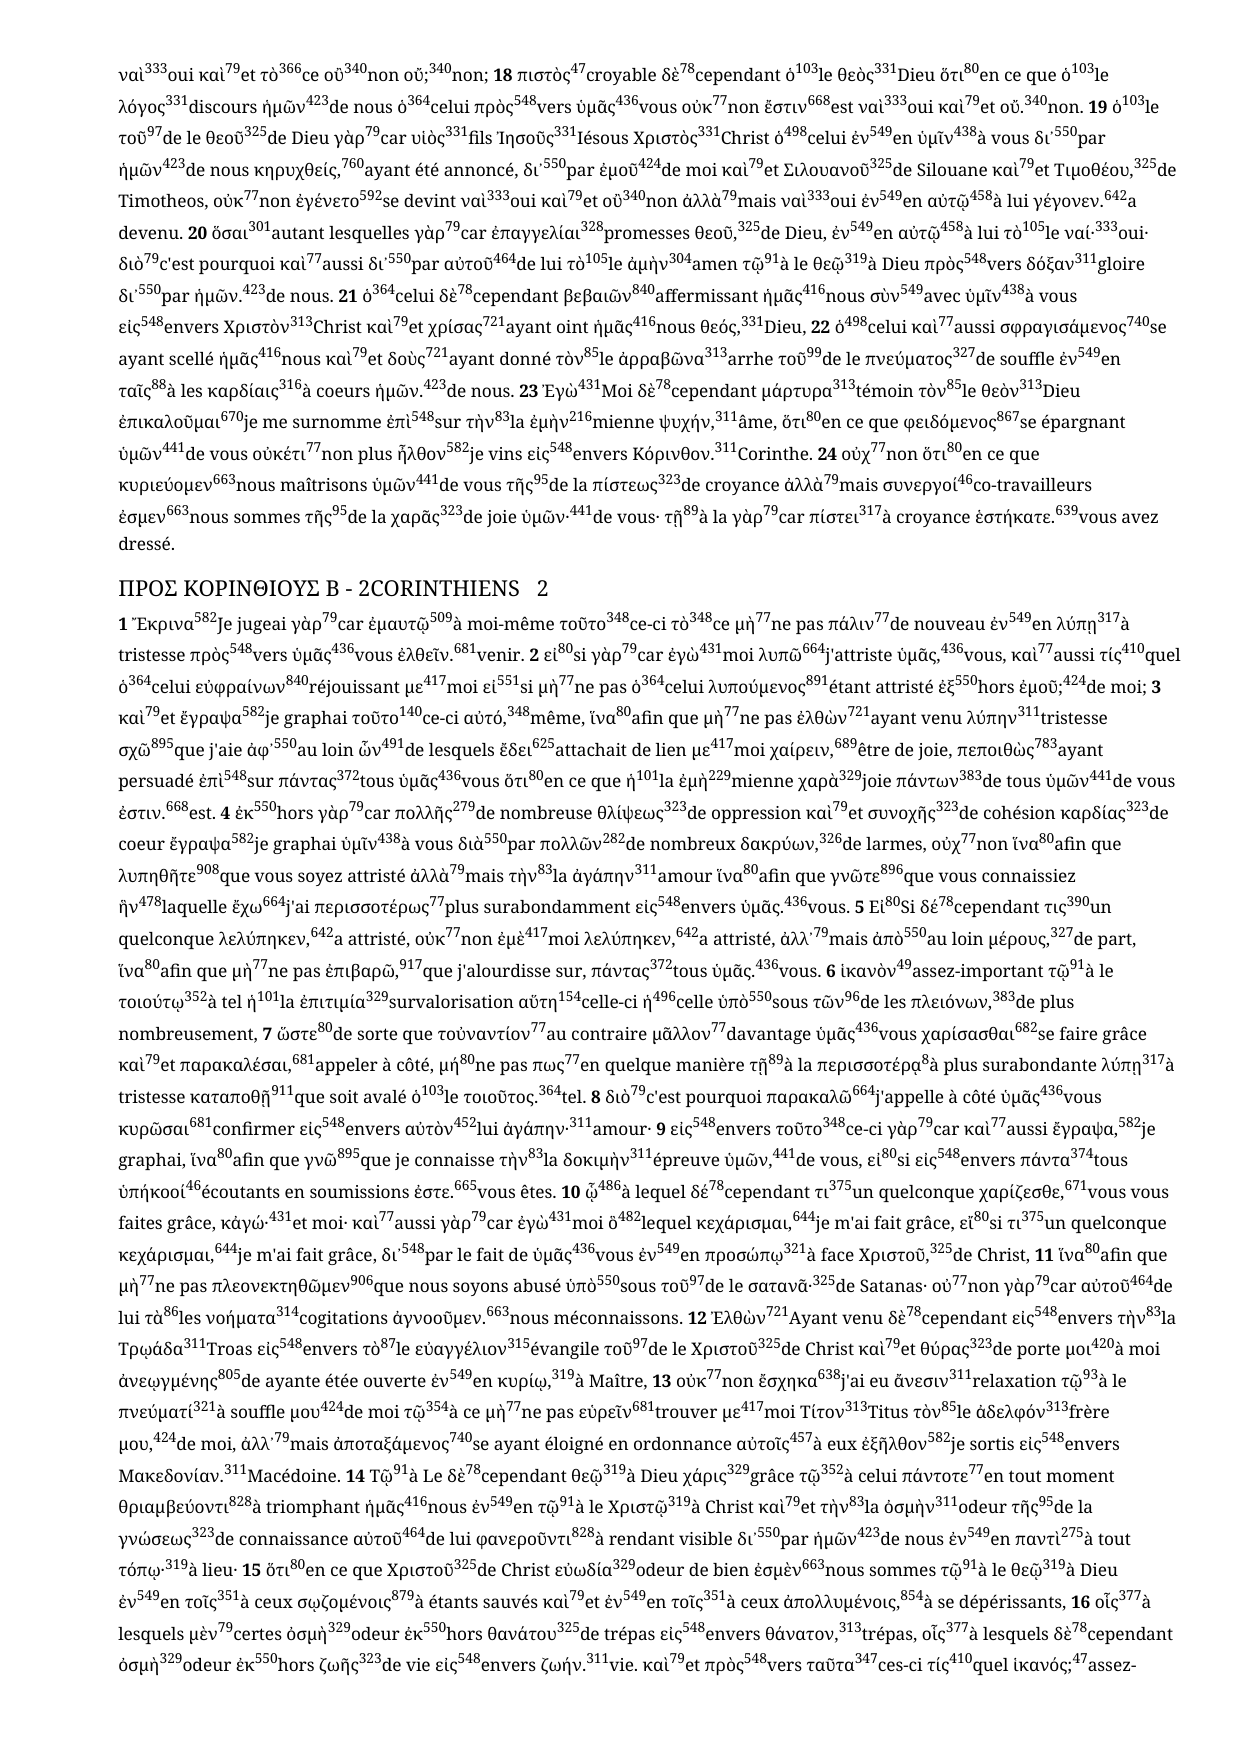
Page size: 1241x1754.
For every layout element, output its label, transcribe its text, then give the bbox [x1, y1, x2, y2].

text 1 Παῦλος331Paulus ἀπόστολος331envoyé Χριστοῦ325de Christ Ἰησοῦ325de Iésous διὰ550par θελήματος327de volonté θεοῦ325de Dieu καὶ79et Τιμόθεος331Timotheos ὁ103le ἀδελφὸς331frère τῇ89à la ἐκκλησίᾳ317à église τοῦ97de le θεοῦ325de Dieu τῇ350à celle οὔσῃ826à étante ἐν549en Κορίνθῳ317à Corinthe σὺν549avec τοῖς90à les ἁγίοις58à saints πᾶσιν274à tous τοῖς351à ceux οὖσιν827à étants ἐν549en ὅλῃ273à toute entière τῇ89à la Ἀχαΐᾳ,317à Achaïe, 2 χάρις329grâce ὑμῖν438à vous καὶ79et εἰρήνη329paix ἀπὸ550au loin θεοῦ325de Dieu πατρὸς325de père ἡμῶν423de nous καὶ79et κυρίου325de Maître Ἰησοῦ325de Iésous Χριστοῦ.325de Christ. 3 Εὐλογητὸς47Élogié ὁ103le θεὸς331Dieu καὶ79et πατὴρ331père τοῦ97de le κυρίου325de Maître ἡμῶν423de nous Ἰησοῦ325de Iésous Χριστοῦ,325de Christ, ὁ103le πατὴρ331père τῶν96de les οἰκτιρμῶν324de compassions καὶ79et θεὸς331Dieu πάσης279de toute παρακλήσεως,323de appel à côté, 4 ὁ364celui παρακαλῶν840appelant à côté ἡμᾶς416nous ἐπὶ549sur πάσῃ273à toute τῇ89à la θλίψει317à oppression ἡμῶν423de nous εἰς548envers τὸ348ce δύνασθαι690se pouvoir ἡμᾶς416nous παρακαλεῖν689appeler à côté τοὺς345ceux ἐν549en πάσῃ273à toute θλίψει317à oppression διὰ550par τῆς95de la παρακλήσεως323de appel à côté ἧς490de laquelle παρακαλούμεθα675nous sommes appelés à côté αὐτοὶ512nous-mêmes ὑπὸ550sous τοῦ97de le θεοῦ.325de Dieu. 5 ὅτι80en ce que καθὼς77de haut en bas comme περισσεύει668surabonde τὰ104les παθήματα332passions de souffrances τοῦ97de le Χριστοῦ325de Christ εἰς548envers ἡμᾶς,416nous, οὕτως77ainsi διὰ550par τοῦ97de le Χριστοῦ325de Christ περισσεύει668surabonde καὶ77aussi ἡ101la παράκλησις329appel à côté ἡμῶν.423de nous. 6 εἴτε79soit δὲ78cependant θλιβόμεθα,675nous sommes oppressés, ὑπὲρ550au-dessus τῆς95de la ὑμῶν441de vous παρακλήσεως323de appel à côté καὶ79et σωτηρίας·323de sauvetage· εἴτε79soit παρακαλούμεθα,675nous sommes appelés à côté, ὑπὲρ550au-dessus τῆς95de la ὑμῶν441de vous παρακλήσεως323de appel à côté τῆς356de celle ἐνεργουμένης859de se énergisante ἐν549en ὑπομονῇ317à résistance τῶν98de les αὐτῶν151de mêmes παθημάτων326de passions de souffrances ὧν493de lesquels καὶ77aussi ἡμεῖς430nous πάσχομεν.663nous souffrons. 7 καὶ79et ἡ101la ἐλπὶς329espérance ἡμῶν423de nous βεβαία45ferme ὑπὲρ550au-dessus ὑμῶν441de vous εἰδότες782ayants sus ὅτι80en ce que ὡς80comme κοινωνοί330communiants ἐστε665vous êtes τῶν98de les παθημάτων,326de passions de souffrances, οὕτως77ainsi καὶ77aussi τῆς95de la παρακλήσεως.323de appel à côté. 8 Οὐ77Non γὰρ79car θέλομεν663nous voulons ὑμᾶς436vous ἀγνοεῖν,689méconnaître, ἀδελφοί,336frères, ὑπὲρ550au-dessus τῆς95de la θλίψεως323de oppression ἡμῶν423de nous τῆς356de celle γενομένης732de se ayante devenue ἐν549en τῇ89à la Ἀσίᾳ,317à Asie, ὅτι80en ce que καθ᾽548selon ὑπερβολὴν311hyperbole ὑπὲρ548au-dessus δύναμιν311puissance ἐβαρήθημεν595nous fûmes alourdi ὥστε80de sorte que ἐξαπορηθῆναι683être embarrassé hors ἡμᾶς416nous καὶ77aussi τοῦ360de ce ζῆν·689vivre· 9 ἀλλ᾽79mais αὐτοὶ512nous-mêmes ἐν549en ἑαυτοῖς508à nous-mêmes τὸ87le ἀπόκριμα315loin crime τοῦ97de le θανάτου325de trépas ἐσχήκαμεν,637nous avons eu, ἵνα80afin que μὴ79ne pas πεποιθότες782ayants persuadés ὦμεν916que nous soyons ἐφ᾽549sur ἑαυτοῖς508à nous-mêmes ἀλλ᾽79mais ἐπὶ549sur τῷ91à le θεῷ319à Dieu τῷ352à celui ἐγείροντι828à éveillant τοὺς84les νεκρούς·52morts· 10 ὃς498lequel ἐκ550hors τηλικούτου150de celui-ci aussi grand θανάτου325de trépas ἐρρύσατο592se délivra ἡμᾶς416nous καὶ79et ῥύσεται,612se délivrera, εἰς548envers ὃν480lequel ἠλπίκαμεν637nous avons espéré [ὅτι]80[en ce que] καὶ77aussi ἔτι77encore ῥύσεται,612se délivrera, 11 συνυπουργούντων833de travaillants ensemble au-dessous καὶ77aussi ὑμῶν441de vous ὑπὲρ550au-dessus ἡμῶν423de nous τῇ89à la δεήσει,317à supplication, ἵνα80afin que ἐκ550hors πολλῶν282de nombreux προσώπων326de faces τὸ105le εἰς548envers ἡμᾶς416nous χάρισμα333don de grâce διὰ550par πολλῶν383de nombreux εὐχαριστηθῇ911que soit rendu grâce ὑπὲρ550au-dessus ἡμῶν.423de nous. 12 Ἡ101La γὰρ79car καύχησις329vanterie ἡμῶν423de nous αὕτη362celle-ci ἐστίν,668est, τὸ105le μαρτύριον333témoignage τῆς95de la συνειδήσεως323de conscience ἡμῶν,423de nous, ὅτι80en ce que ἐν549en ἁγιότητι317à sainteté καὶ79et εἰλικρινείᾳ317à sincérité τοῦ97de le θεοῦ,325de Dieu, [καὶ]79[et] οὐκ77non ἐν549en σοφίᾳ317à sagesse σαρκικῇ8à charnelle ἀλλ᾽79mais ἐν549en χάριτι317à grâce θεοῦ,325de Dieu, ἀνεστράφημεν595nous fûmes tourné de bas en haut ἐν549en τῷ91à le κόσμῳ,319à monde, περισσοτέρως77plus surabondamment δὲ78cependant πρὸς548vers ὑμᾶς.436vous. 13 οὐ77non γὰρ79car ἄλλα374autres γράφομεν663nous graphons ὑμῖν438à vous ἀλλ᾽79mais ἢ79ou ἃ481lesquels ἀναγινώσκετε665vous prenez connaissance ἢ79ou καὶ77aussi ἐπιγινώσκετε·665vous reconnaissez· ἐλπίζω664j'espère δὲ78cependant ὅτι80en ce que ἕως552jusqu'à ce que τέλους327de achèvement ἐπιγνώσεσθε,609vous vous reconnaîtrez, 14 καθὼς77de haut en bas comme καὶ77aussi ἐπέγνωτε583vous reconnûtes ἡμᾶς416nous ἀπὸ550au loin μέρους,327de part, ὅτι80en ce que καύχημα333vantardise ὑμῶν441de vous ἐσμεν663nous sommes καθάπερ77tout comme καὶ77aussi ὑμεῖς447vous ἡμῶν423de nous ἐν549en τῇ89à la ἡμέρᾳ317à journée τοῦ97de le κυρίου325de Maître [ἡμῶν]423[de nous] Ἰησοῦ.325de Iésous. 15 Καὶ79Et ταύτῃ142à celle-ci τῇ89à la πεποιθήσει317à confiance ἐβουλόμην627je m'avais dessein πρότερον77auparavant πρὸς548vers ὑμᾶς436vous ἐλθεῖν,681venir, ἵνα80afin que δευτέραν201deuxième χάριν311grâce σχῆτε,896que vous ayez, 16 καὶ79et δι᾽550par ὑμῶν441de vous διελθεῖν681passer à travers εἰς548envers Μακεδονίαν311Macédoine καὶ79et πάλιν77de nouveau ἀπὸ550au loin Μακεδονίας323de Macédoine ἐλθεῖν681venir πρὸς548vers ὑμᾶς436vous καὶ79et ὑφ᾽550sous ὑμῶν441de vous προπεμφθῆναι683être mandé en avant εἰς548envers τὴν83la Ἰουδαίαν.311Ioudaia. 17 τοῦτο348ce-ci οὖν79donc βουλόμενος867se ayant dessein μήτι340ne serait-ce que ἄρα77par conséquent τῇ89à la ἐλαφρίᾳ317à légèreté ἐχρησάμην;588je m'utilisai; ἢ79ou ἃ481lesquels βουλεύομαι670je me délibère κατὰ548selon σάρκα311chair βουλεύομαι,670je me délibère, ἵνα80afin que ᾖ921que soit παρ᾽549à côté ἐμοὶ420à moi τὸ366ce ναὶ333oui ναὶ333oui καὶ79et τὸ366ce οὒ340non οὔ;340non; 18 πιστὸς47croyable δὲ78cependant ὁ103le θεὸς331Dieu ὅτι80en ce que ὁ103le λόγος331discours ἡμῶν423de nous ὁ364celui πρὸς548vers ὑμᾶς436vous οὐκ77non ἔστιν668est ναὶ333oui καὶ79et οὔ.340non. 19 ὁ103le τοῦ97de le θεοῦ325de Dieu γὰρ79car υἱὸς331fils Ἰησοῦς331Iésous Χριστὸς331Christ ὁ498celui ἐν549en ὑμῖν438à vous δι᾽550par ἡμῶν423de nous κηρυχθείς,760ayant été annoncé, δι᾽550par ἐμοῦ424de moi καὶ79et Σιλουανοῦ325de Silouane καὶ79et Τιμοθέου,325de Timotheos, οὐκ77non ἐγένετο592se devint ναὶ333oui καὶ79et οὒ340non ἀλλὰ79mais ναὶ333oui ἐν549en αὐτῷ458à lui γέγονεν.642a devenu. 20 ὅσαι301autant lesquelles γὰρ79car ἐπαγγελίαι328promesses θεοῦ,325de Dieu, ἐν549en αὐτῷ458à lui τὸ105le ναί·333oui· διὸ79c'est pourquoi καὶ77aussi δι᾽550par αὐτοῦ464de lui τὸ105le ἀμὴν304amen τῷ91à le θεῷ319à Dieu πρὸς548vers δόξαν311gloire δι᾽550par ἡμῶν.423de nous. 21 ὁ364celui δὲ78cependant βεβαιῶν840affermissant ἡμᾶς416nous σὺν549avec ὑμῖν438à vous εἰς548envers Χριστὸν313Christ καὶ79et χρίσας721ayant oint ἡμᾶς416nous θεός,331Dieu, 22 ὁ498celui καὶ77aussi σφραγισάμενος740se ayant scellé ἡμᾶς416nous καὶ79et δοὺς721ayant donné τὸν85le ἀρραβῶνα313arrhe τοῦ99de le πνεύματος327de souffle ἐν549en ταῖς88à les καρδίαις316à coeurs ἡμῶν.423de nous. 23 Ἐγὼ431Moi δὲ78cependant μάρτυρα313témoin τὸν85le θεὸν313Dieu ἐπικαλοῦμαι670je me surnomme ἐπὶ548sur τὴν83la ἐμὴν216mienne ψυχήν,311âme, ὅτι80en ce que φειδόμενος867se épargnant ὑμῶν441de vous οὐκέτι77non plus ἦλθον582je vins εἰς548envers Κόρινθον.311Corinthe. 24 οὐχ77non ὅτι80en ce que κυριεύομεν663nous maîtrisons ὑμῶν441de vous τῆς95de la πίστεως323de croyance ἀλλὰ79mais συνεργοί46co-travailleurs ἐσμεν663nous sommes τῆς95de la χαρᾶς323de joie ὑμῶν·441de vous· τῇ89à la γὰρ79car πίστει317à croyance ἑστήκατε.639vous avez dressé. [118, 59, 1181, 555]
text 1 Ἔκρινα582Je jugeai γὰρ79car ἐμαυτῷ509à moi-même τοῦτο348ce-ci τὸ348ce μὴ77ne pas πάλιν77de nouveau ἐν549en λύπῃ317à tristesse πρὸς548vers ὑμᾶς436vous ἐλθεῖν.681venir. 2 εἰ80si γὰρ79car ἐγὼ431moi λυπῶ664j'attriste ὑμᾶς,436vous, καὶ77aussi τίς410quel ὁ364celui εὐφραίνων840réjouissant με417moi εἰ551si μὴ77ne pas ὁ364celui λυπούμενος891étant attristé ἐξ550hors ἐμοῦ;424de moi; 3 καὶ79et ἔγραψα582je graphai τοῦτο140ce-ci αὐτό,348même, ἵνα80afin que μὴ77ne pas ἐλθὼν721ayant venu λύπην311tristesse σχῶ895que j'aie ἀφ᾽550au loin ὧν491de lesquels ἔδει625attachait de lien με417moi χαίρειν,689être de joie, πεποιθὼς783ayant persuadé ἐπὶ548sur πάντας372tous ὑμᾶς436vous ὅτι80en ce que ἡ101la ἐμὴ229mienne χαρὰ329joie πάντων383de tous ὑμῶν441de vous ἐστιν.668est. 4 ἐκ550hors γὰρ79car πολλῆς279de nombreuse θλίψεως323de oppression καὶ79et συνοχῆς323de cohésion καρδίας323de coeur ἔγραψα582je graphai ὑμῖν438à vous διὰ550par πολλῶν282de nombreux δακρύων,326de larmes, οὐχ77non ἵνα80afin que λυπηθῆτε908que vous soyez attristé ἀλλὰ79mais τὴν83la ἀγάπην311amour ἵνα80afin que γνῶτε896que vous connaissiez ἣν478laquelle ἔχω664j'ai περισσοτέρως77plus surabondamment εἰς548envers ὑμᾶς.436vous. 5 Εἰ80Si δέ78cependant τις390un quelconque λελύπηκεν,642a attristé, οὐκ77non ἐμὲ417moi λελύπηκεν,642a attristé, ἀλλ᾽79mais ἀπὸ550au loin μέρους,327de part, ἵνα80afin que μὴ77ne pas ἐπιβαρῶ,917que j'alourdisse sur, πάντας372tous ὑμᾶς.436vous. 6 ἱκανὸν49assez-important τῷ91à le τοιούτῳ352à tel ἡ101la ἐπιτιμία329survalorisation αὕτη154celle-ci ἡ496celle ὑπὸ550sous τῶν96de les πλειόνων,383de plus nombreusement, 7 ὥστε80de sorte que τοὐναντίον77au contraire μᾶλλον77davantage ὑμᾶς436vous χαρίσασθαι682se faire grâce καὶ79et παρακαλέσαι,681appeler à côté, μή80ne pas πως77en quelque manière τῇ89à la περισσοτέρᾳ8à plus surabondante λύπῃ317à tristesse καταποθῇ911que soit avalé ὁ103le τοιοῦτος.364tel. 8 διὸ79c'est pourquoi παρακαλῶ664j'appelle à côté ὑμᾶς436vous κυρῶσαι681confirmer εἰς548envers αὐτὸν452lui ἀγάπην·311amour· 9 εἰς548envers τοῦτο348ce-ci γὰρ79car καὶ77aussi ἔγραψα,582je graphai, ἵνα80afin que γνῶ895que je connaisse τὴν83la δοκιμὴν311épreuve ὑμῶν,441de vous, εἰ80si εἰς548envers πάντα374tous ὑπήκοοί46écoutants en soumissions ἐστε.665vous êtes. 10 ᾧ486à lequel δέ78cependant τι375un quelconque χαρίζεσθε,671vous vous faites grâce, κἀγώ·431et moi· καὶ77aussi γὰρ79car ἐγὼ431moi ὃ482lequel κεχάρισμαι,644je m'ai fait grâce, εἴ80si τι375un quelconque κεχάρισμαι,644je m'ai fait grâce, δι᾽548par le fait de ὑμᾶς436vous ἐν549en προσώπῳ321à face Χριστοῦ,325de Christ, 11 ἵνα80afin que μὴ77ne pas πλεονεκτηθῶμεν906que nous soyons abusé ὑπὸ550sous τοῦ97de le σατανᾶ·325de Satanas· οὐ77non γὰρ79car αὐτοῦ464de lui τὰ86les νοήματα314cogitations ἀγνοοῦμεν.663nous méconnaissons. 12 Ἐλθὼν721Ayant venu δὲ78cependant εἰς548envers τὴν83la Τρῳάδα311Troas εἰς548envers τὸ87le εὐαγγέλιον315évangile τοῦ97de le Χριστοῦ325de Christ καὶ79et θύρας323de porte μοι420à moi ἀνεῳγμένης805de ayante étée ouverte ἐν549en κυρίῳ,319à Maître, 13 οὐκ77non ἔσχηκα638j'ai eu ἄνεσιν311relaxation τῷ93à le πνεύματί321à souffle μου424de moi τῷ354à ce μὴ77ne pas εὑρεῖν681trouver με417moi Τίτον313Titus τὸν85le ἀδελφόν313frère μου,424de moi, ἀλλ᾽79mais ἀποταξάμενος740se ayant éloigné en ordonnance αὐτοῖς457à eux ἐξῆλθον582je sortis εἰς548envers Μακεδονίαν.311Macédoine. 14 Τῷ91à Le δὲ78cependant θεῷ319à Dieu χάρις329grâce τῷ352à celui πάντοτε77en tout moment θριαμβεύοντι828à triomphant ἡμᾶς416nous ἐν549en τῷ91à le Χριστῷ319à Christ καὶ79et τὴν83la ὀσμὴν311odeur τῆς95de la γνώσεως323de connaissance αὐτοῦ464de lui φανεροῦντι828à rendant visible δι᾽550par ἡμῶν423de nous ἐν549en παντὶ275à tout τόπῳ·319à lieu· 15 ὅτι80en ce que Χριστοῦ325de Christ εὐωδία329odeur de bien ἐσμὲν663nous sommes τῷ91à le θεῷ319à Dieu ἐν549en τοῖς351à ceux σῳζομένοις879à étants sauvés καὶ79et ἐν549en τοῖς351à ceux ἀπολλυμένοις,854à se dépérissants, 16 οἷς377à lesquels μὲν79certes ὀσμὴ329odeur ἐκ550hors θανάτου325de trépas εἰς548envers θάνατον,313trépas, οἷς377à lesquels δὲ78cependant ὀσμὴ329odeur ἐκ550hors ζωῆς323de vie εἰς548envers ζωήν.311vie. καὶ79et πρὸς548vers ταῦτα347ces-ci τίς410quel ἱκανός;47assez-important; 17 οὐ77non γάρ79car ἐσμεν663nous sommes ὡς80comme οἱ102les πολλοὶ389nombreux καπηλεύοντες839commerçants au détail τὸν85le λόγον313discours τοῦ97de le θεοῦ,325de Dieu, ἀλλ᾽79mais ὡς80comme ἐξ550hors εἰλικρινείας,323de sincérité, ἀλλ᾽79mais ὡς80comme ἐκ550hors θεοῦ325de Dieu κατέναντι552en contre face θεοῦ325de Dieu ἐν549en Χριστῷ319à Christ λαλοῦμεν.663nous bavardons. [118, 607, 1181, 1677]
text ΠΡΟΣ ΚΟΡΙΝΘΙΟΥΣ Β - 2CORINTHIENS 2 [118, 573, 1181, 603]
